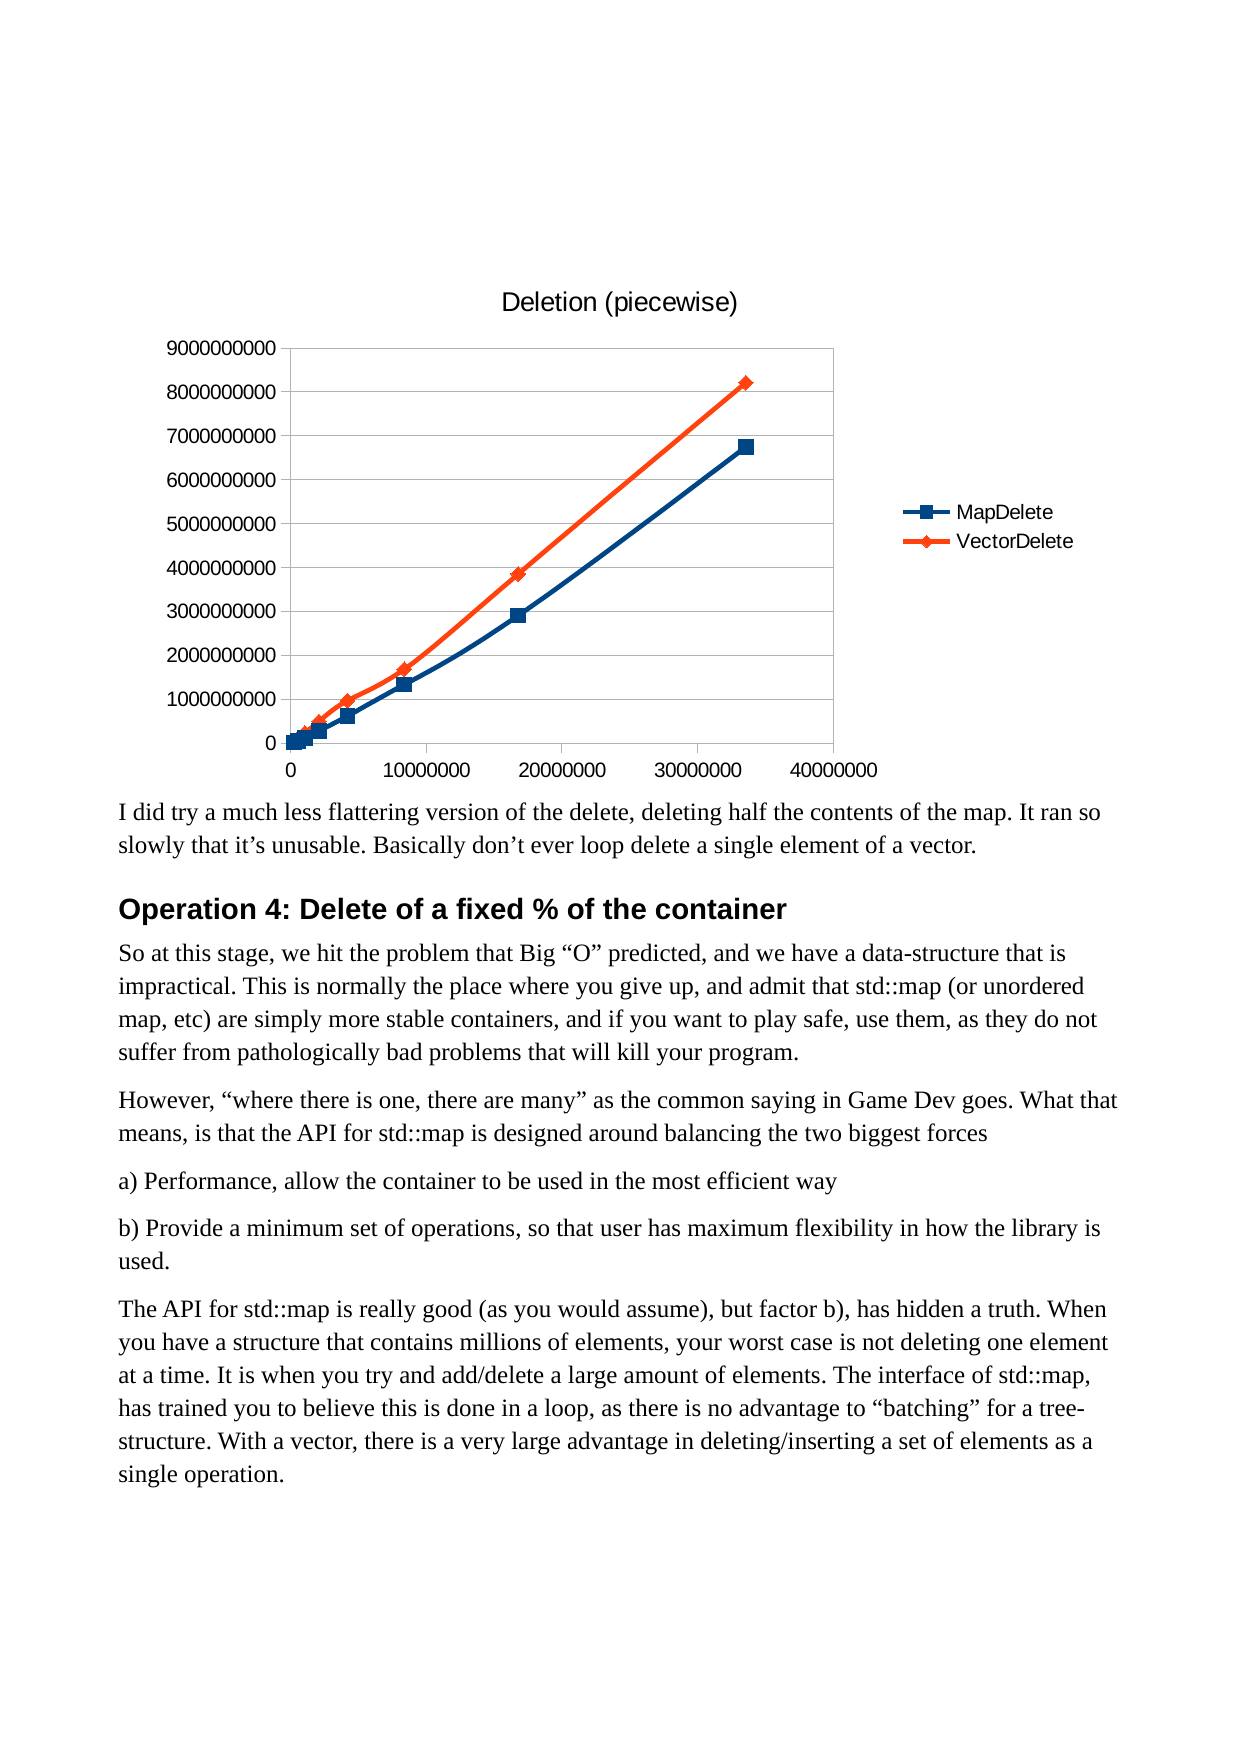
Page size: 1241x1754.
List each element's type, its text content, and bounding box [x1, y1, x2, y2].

text So at this stage, we hit the problem that Big “O” predicted, and we have a data-structure that is impractical. This is normally the place where you give up, and admit that std::map (or unordered map, etc) are simply more stable containers, and if you want to play safe, use them, as they do not suffer from pathologically bad problems that will kill your program. [118, 938, 1122, 1066]
subtitle Operation 4: Delete of a fixed % of the container [118, 892, 1122, 926]
text I did try a much less flattering version of the delete, deleting half the contents of the map. It ran so slowly that it’s unusable. Basically don’t ever loop delete a single element of a vector. [118, 261, 1122, 859]
text a) Performance, allow the container to be used in the most efficient way [118, 1166, 1122, 1194]
text b) Provide a minimum set of operations, so that user has maximum flexibility in how the library is used. [118, 1213, 1122, 1275]
text However, “where there is one, there are many” as the common saying in Game Dev goes. What that means, is that the API for std::map is designed around balancing the two biggest forces [118, 1085, 1122, 1147]
text The API for std::map is really good (as you would assume), but factor b), has hidden a truth. When you have a structure that contains millions of elements, your worst case is not deleting one element at a time. It is when you try and add/delete a large amount of elements. The interface of std::map, has trained you to believe this is done in a loop, as there is no advantage to “batching” for a tree-structure. With a vector, there is a very large advantage in deleting/inserting a set of elements as a single operation. [118, 1294, 1122, 1488]
